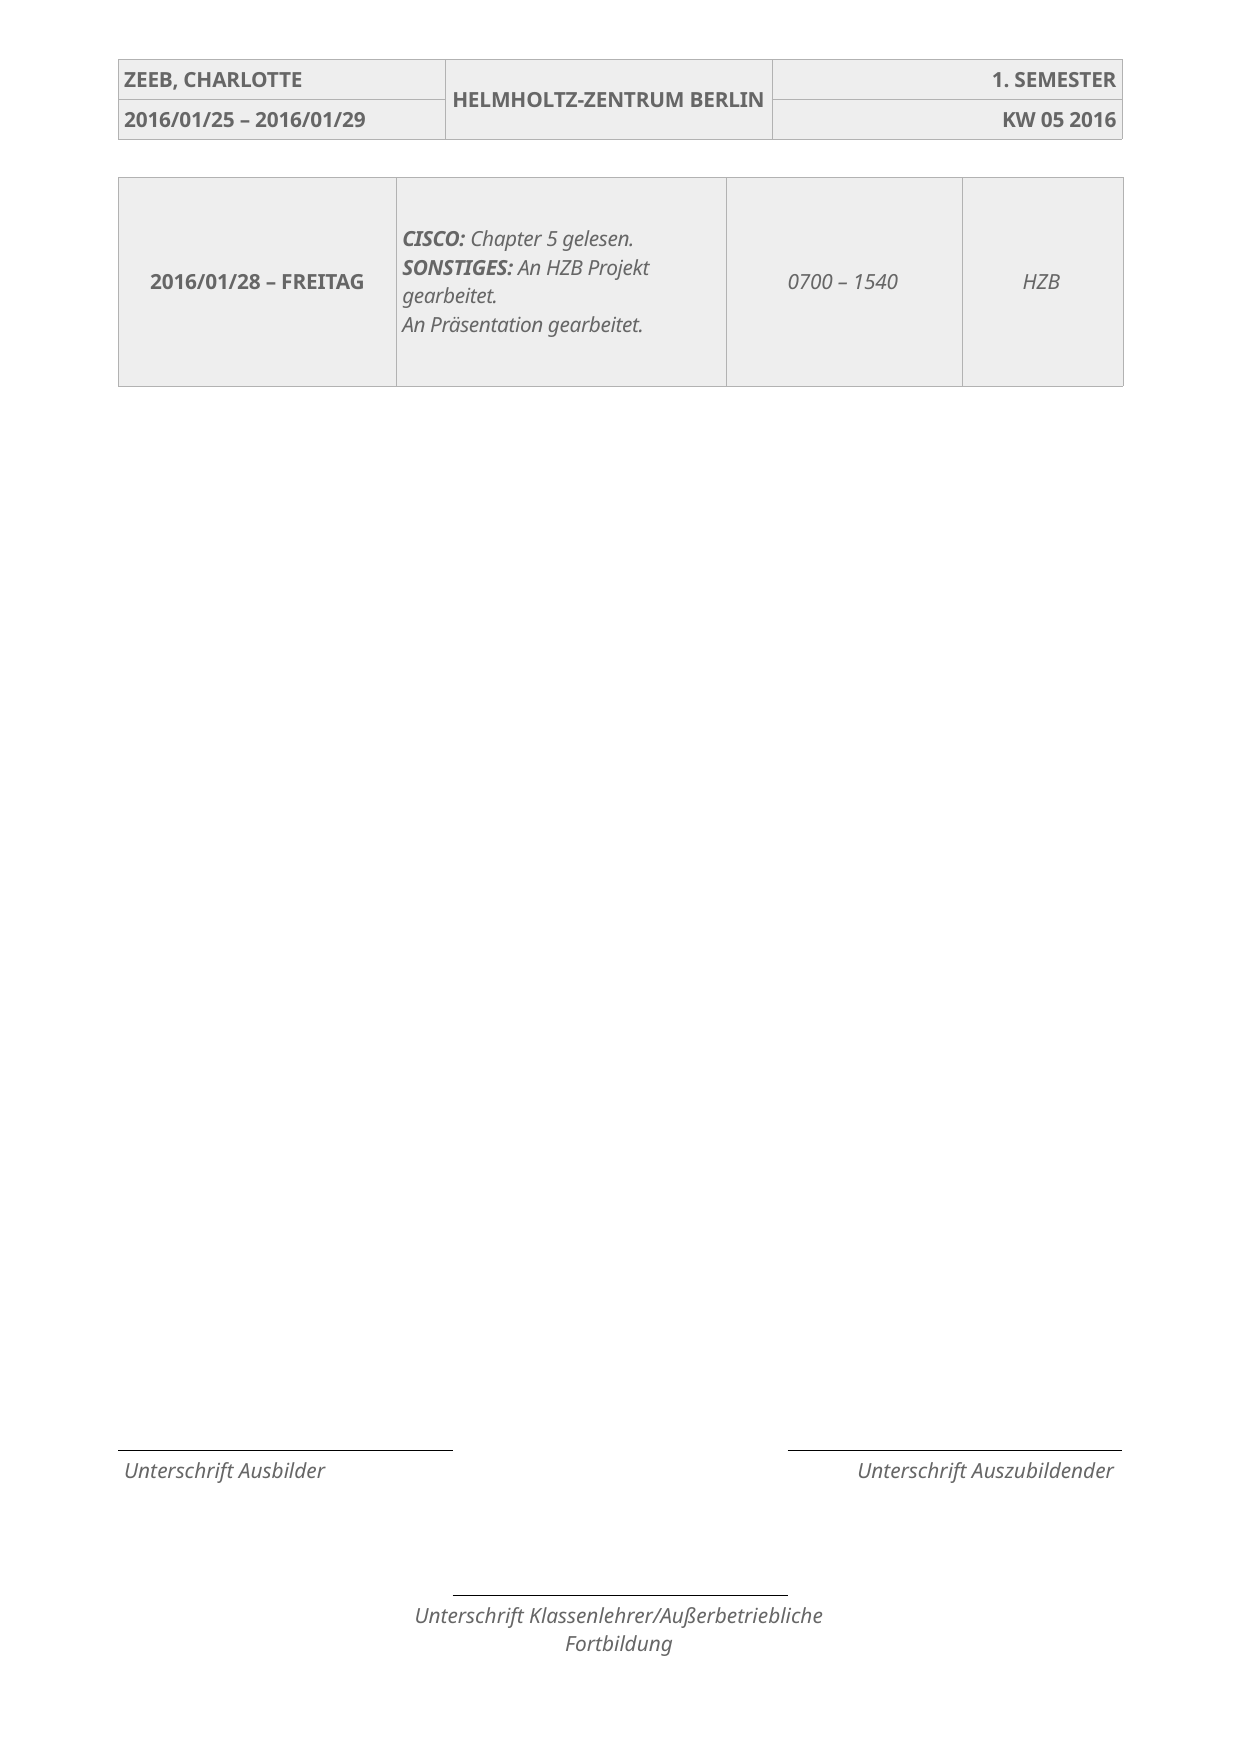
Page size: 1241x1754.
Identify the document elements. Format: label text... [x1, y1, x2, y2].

table_cell CISCO: Chapter 5 gelesen. SONSTIGES: An HZB Projekt gearbeitet. An Präsentation gearbeitet. [397, 178, 726, 386]
table_cell 0700 – 1540 [727, 178, 962, 386]
table_cell 2016/01/28 – FREITAG [119, 178, 396, 386]
table_cell HZB [963, 178, 1123, 386]
